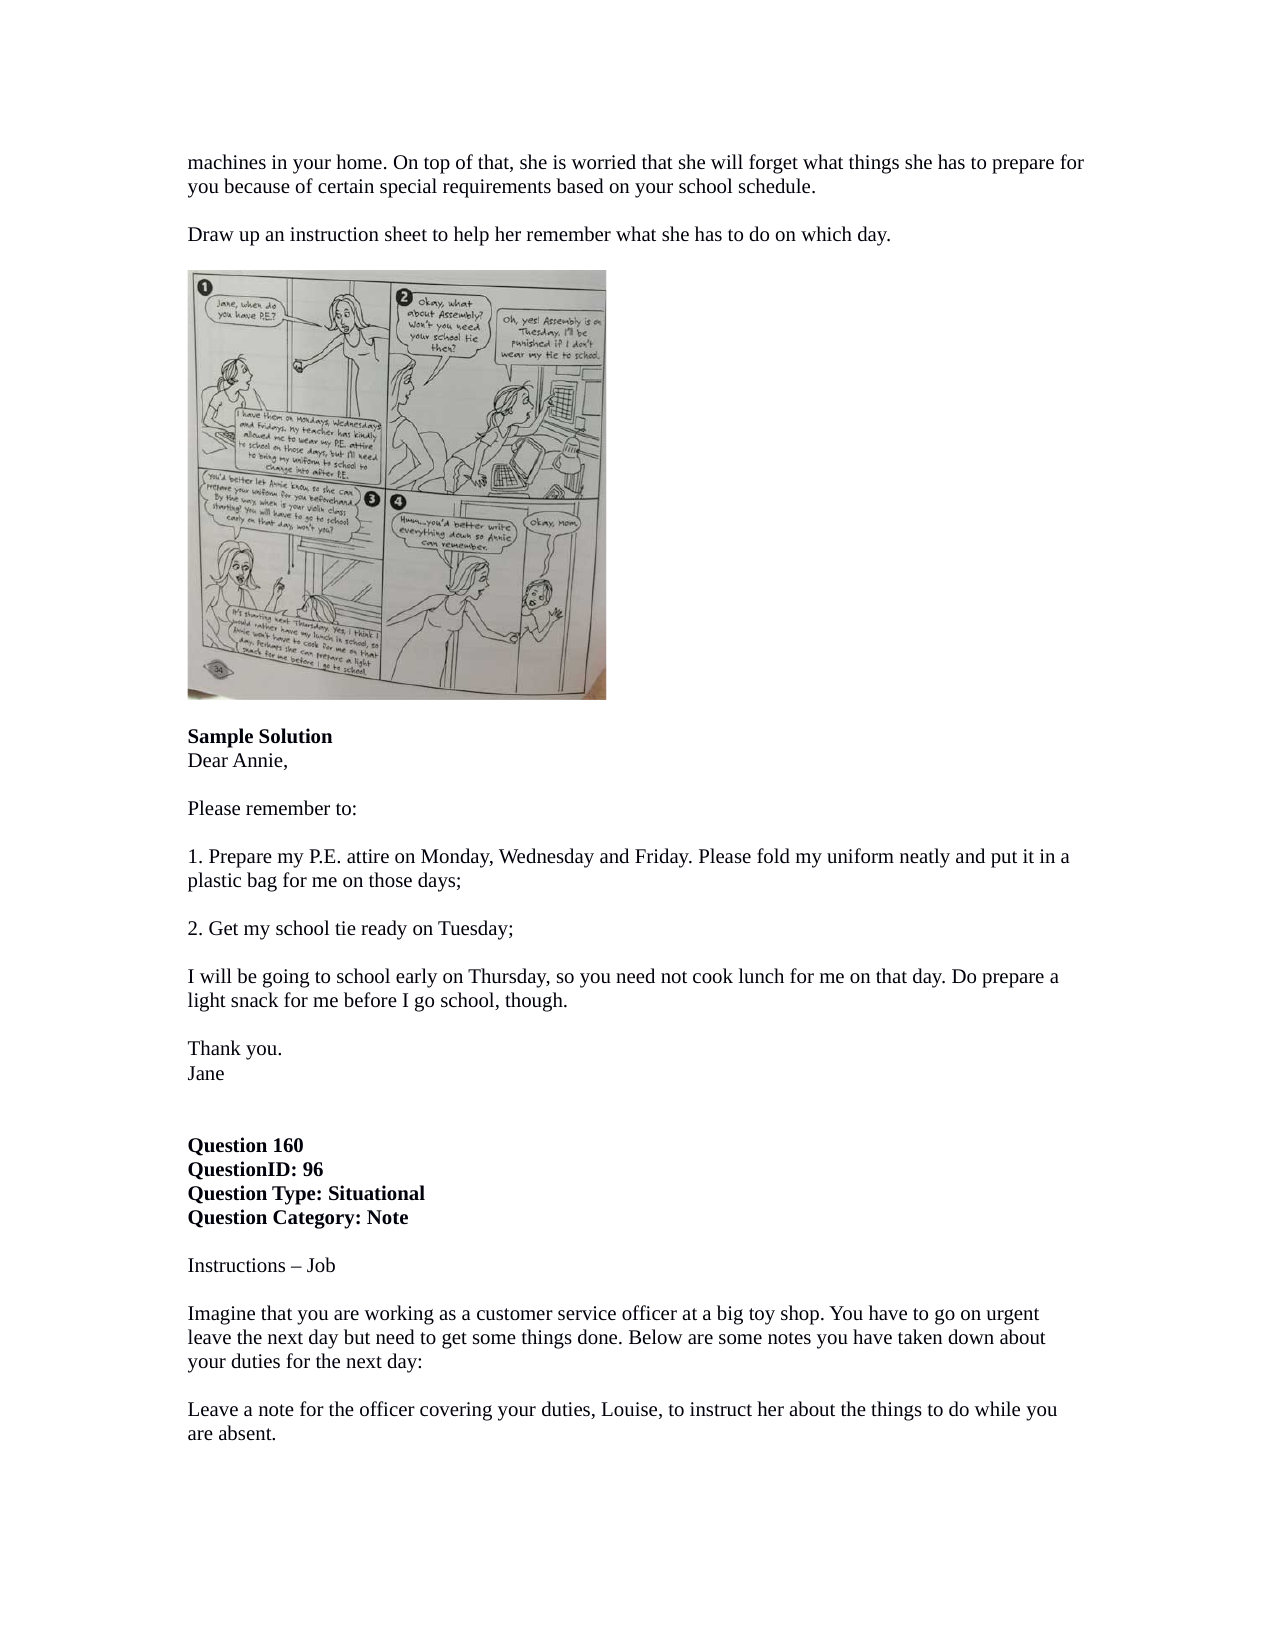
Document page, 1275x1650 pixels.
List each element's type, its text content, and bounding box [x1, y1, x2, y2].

text Sample Solution [187, 723, 1087, 748]
picture [187, 270, 607, 700]
text I will be going to school early on Thursday, so you need not cook lunch for me on that day. Do prepare a light snack for me before I go school, though. [187, 964, 1087, 1012]
text QuestionID: 96 [187, 1157, 1087, 1181]
text machines in your home. On top of that, she is worried that she will forget what things she has to prepare for you because of certain special requirements based on your school schedule. [187, 150, 1087, 198]
text Please remember to: [187, 796, 1087, 820]
text Instructions – Job [187, 1253, 1087, 1277]
text Question Type: Situational [187, 1181, 1087, 1205]
text Question 160 [187, 1133, 1087, 1157]
text Question Category: Note [187, 1205, 1087, 1229]
text 1. Prepare my P.E. attire on Monday, Wednesday and Friday. Please fold my uniform neatly and put it in a plastic bag for me on those days; [187, 844, 1087, 892]
text Leave a note for the officer covering your duties, Louise, to instruct her about the things to do while you are absent. [187, 1397, 1087, 1445]
text Jane [187, 1060, 1087, 1084]
text Imagine that you are working as a customer service officer at a big toy shop. You have to go on urgent leave the next day but need to get some things done. Below are some notes you have taken down about your duties for the next day: [187, 1301, 1087, 1373]
text 2. Get my school tie ready on Tuesday; [187, 916, 1087, 940]
text Draw up an instruction sheet to help her remember what she has to do on which day. [187, 222, 1087, 246]
text Thank you. [187, 1036, 1087, 1060]
text Dear Annie, [187, 748, 1087, 772]
